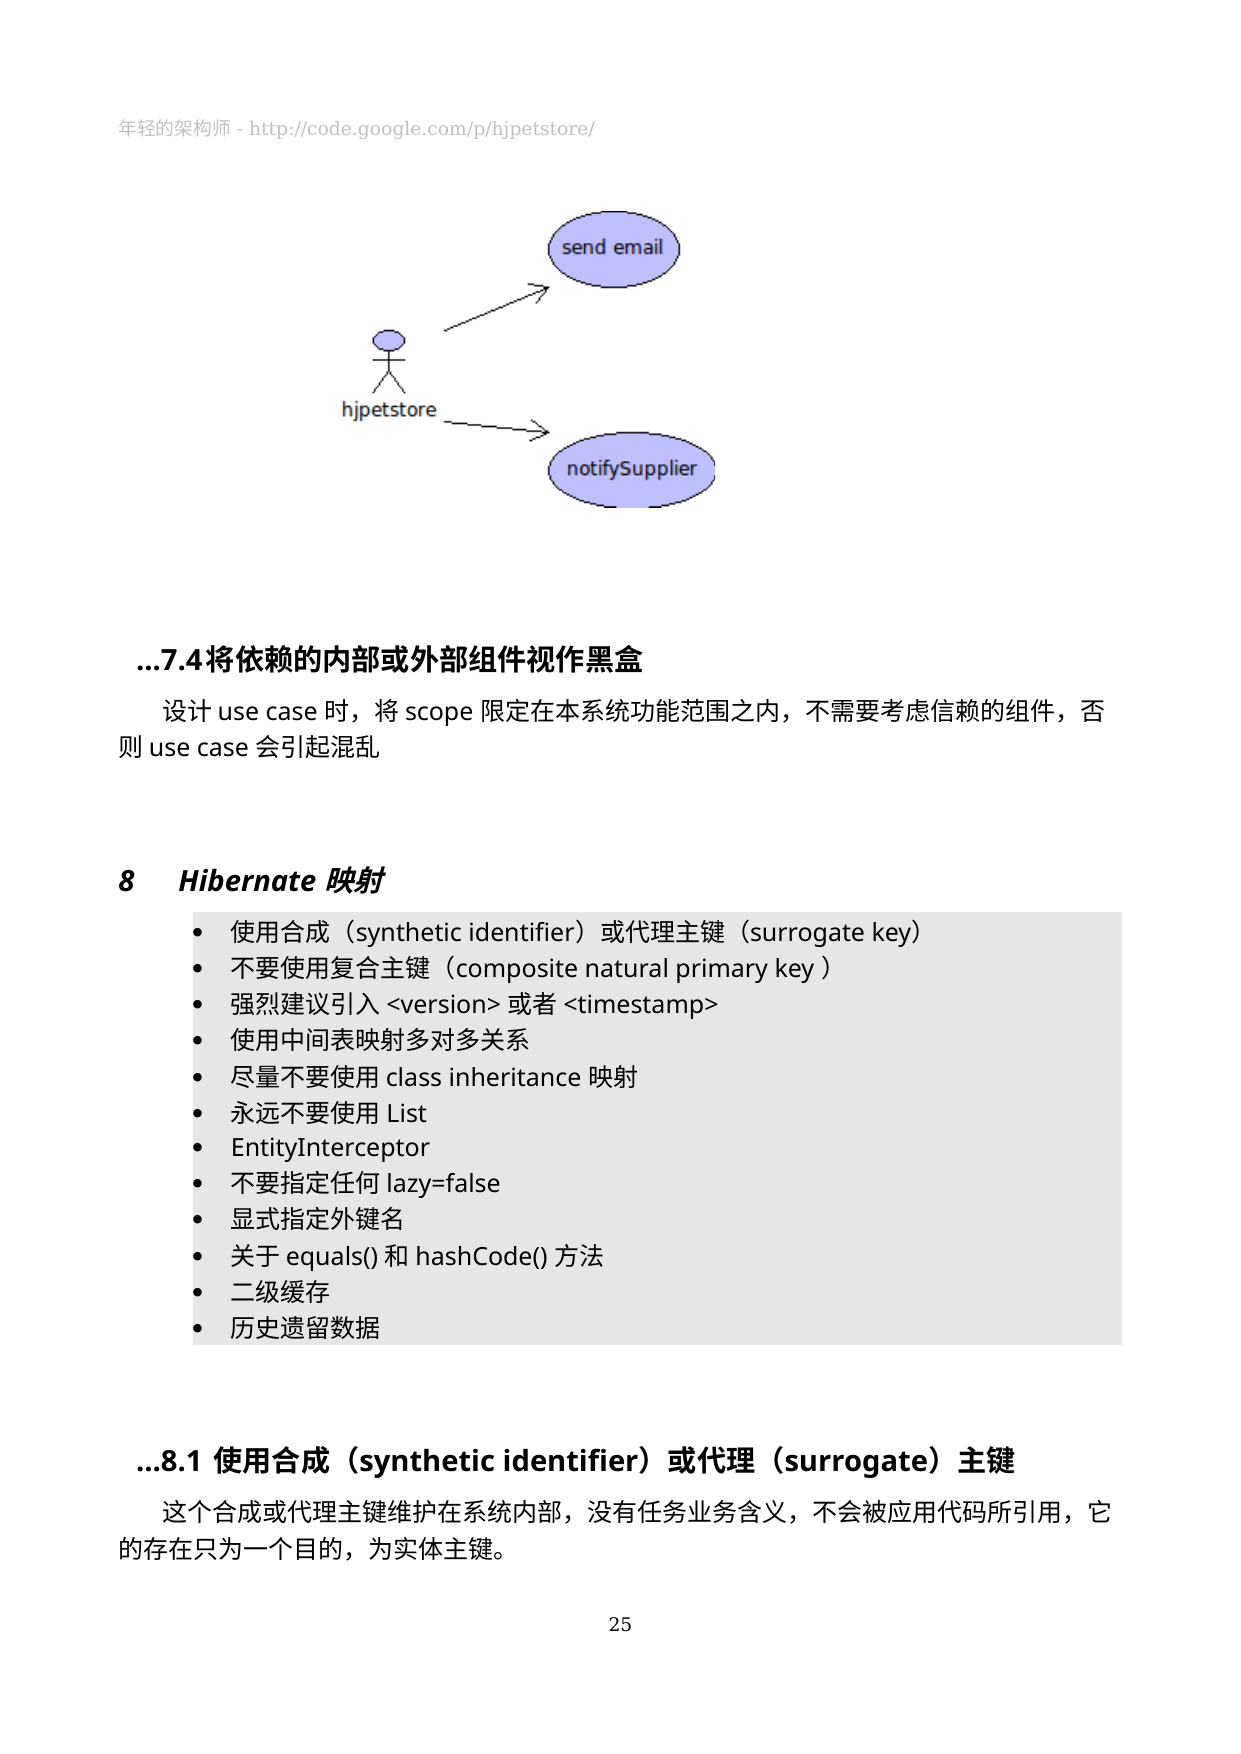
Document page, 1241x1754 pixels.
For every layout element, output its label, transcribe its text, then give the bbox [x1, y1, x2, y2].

list 永远不要使用 List [193, 1093, 1122, 1129]
list 关于equals() 和 hashCode() 方法 [193, 1236, 1122, 1272]
subtitle 将依赖的内部或外部组件视作黑盒 [136, 637, 1122, 679]
list 尽量不要使用class inheritance 映射 [193, 1057, 1122, 1093]
list 强烈建议引入 <version> 或者 <timestamp> [193, 984, 1122, 1021]
subtitle Hibernate 映射 [118, 857, 1122, 899]
picture [334, 211, 715, 508]
list 使用合成（synthetic identifier）或代理主键（surrogate key） [193, 912, 1122, 948]
list 二级缓存 [193, 1272, 1122, 1309]
list 不要指定任何 lazy=false [193, 1164, 1122, 1200]
subtitle 使用合成（synthetic identifier）或代理（surrogate）主键 [136, 1438, 1122, 1480]
list 不要使用复合主键（composite natural primary key ） [193, 948, 1122, 984]
list EntityInterceptor [193, 1129, 1122, 1164]
list 显式指定外键名 [193, 1200, 1122, 1236]
text 这个合成或代理主键维护在系统内部，没有任务业务含义，不会被应用代码所引用，它的存在只为一个目的，为实体主键。 [118, 1493, 1122, 1565]
text 设计 use case 时，将 scope 限定在本系统功能范围之内，不需要考虑信赖的组件，否则 use case 会引起混乱 [118, 692, 1122, 764]
list 使用中间表映射多对多关系 [193, 1021, 1122, 1057]
list 历史遗留数据 [193, 1309, 1122, 1345]
